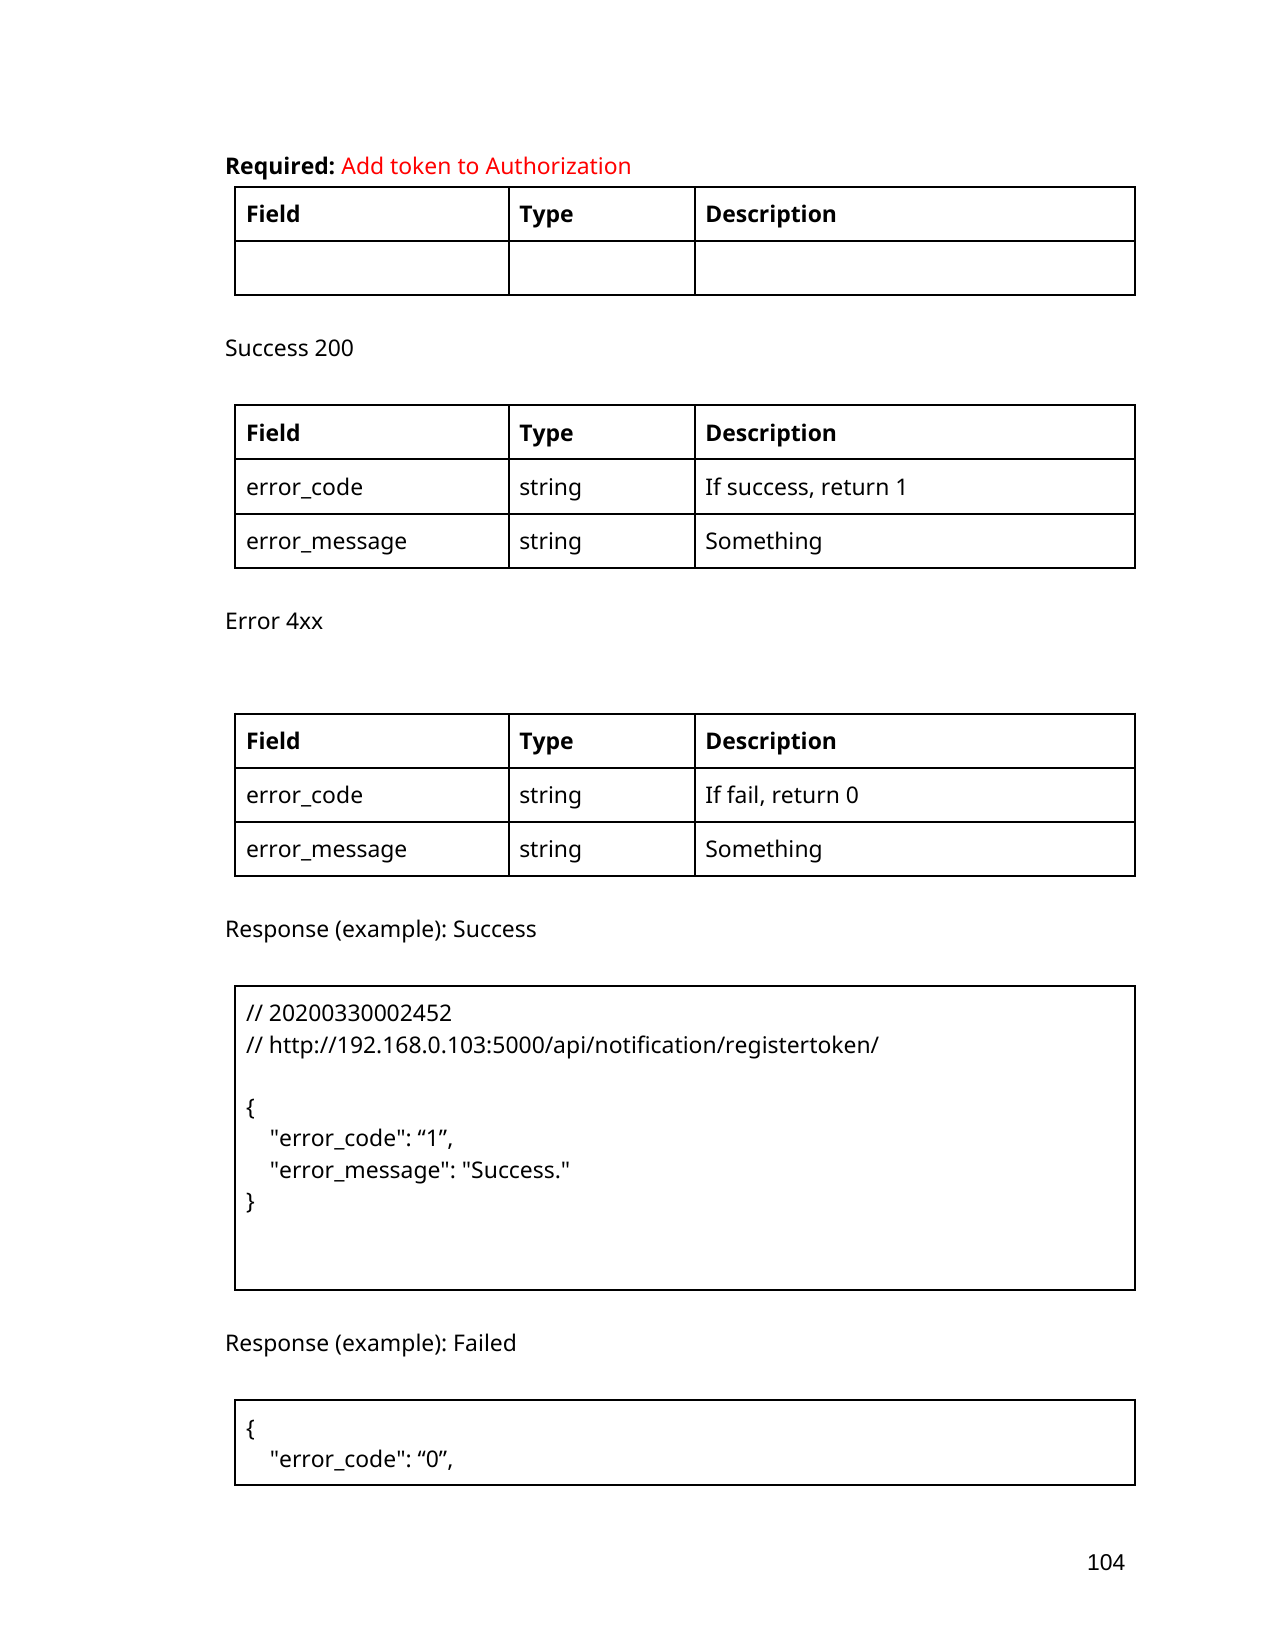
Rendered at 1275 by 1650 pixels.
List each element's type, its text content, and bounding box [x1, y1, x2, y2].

table_header Type [510, 406, 694, 458]
table_cell error_code [236, 460, 508, 512]
table_header Field [236, 715, 508, 767]
table_header Description [696, 715, 1134, 767]
table_cell Something [696, 823, 1134, 875]
table_cell If fail, return 0 [696, 769, 1134, 821]
table_cell Something [696, 515, 1134, 567]
table_cell string [510, 460, 694, 512]
table_header Type [510, 188, 694, 240]
table_cell error_message [236, 823, 508, 875]
table_header // 20200330002452 // http://192.168.0.103:5000/api/notification/registertoken/ { "error_code": “1”, "error_message": "Success." } [236, 987, 1134, 1289]
text Response (example): Failed [225, 1327, 1125, 1358]
text Required: Add token to Authorization [225, 150, 1125, 181]
table_header Description [696, 188, 1134, 240]
text Error 4xx [225, 605, 1125, 636]
table_header { "error_code": “0”, [236, 1401, 1134, 1484]
table_cell [510, 242, 694, 294]
table_cell string [510, 769, 694, 821]
text Response (example): Success [225, 913, 1125, 944]
table_header Field [236, 188, 508, 240]
table_cell string [510, 515, 694, 567]
table_header Field [236, 406, 508, 458]
table_cell error_message [236, 515, 508, 567]
table_header Type [510, 715, 694, 767]
table_cell [236, 242, 508, 294]
table_cell error_code [236, 769, 508, 821]
text Success 200 [225, 332, 1125, 363]
table_cell [696, 242, 1134, 294]
table_header Description [696, 406, 1134, 458]
table_cell string [510, 823, 694, 875]
table_cell If success, return 1 [696, 460, 1134, 512]
